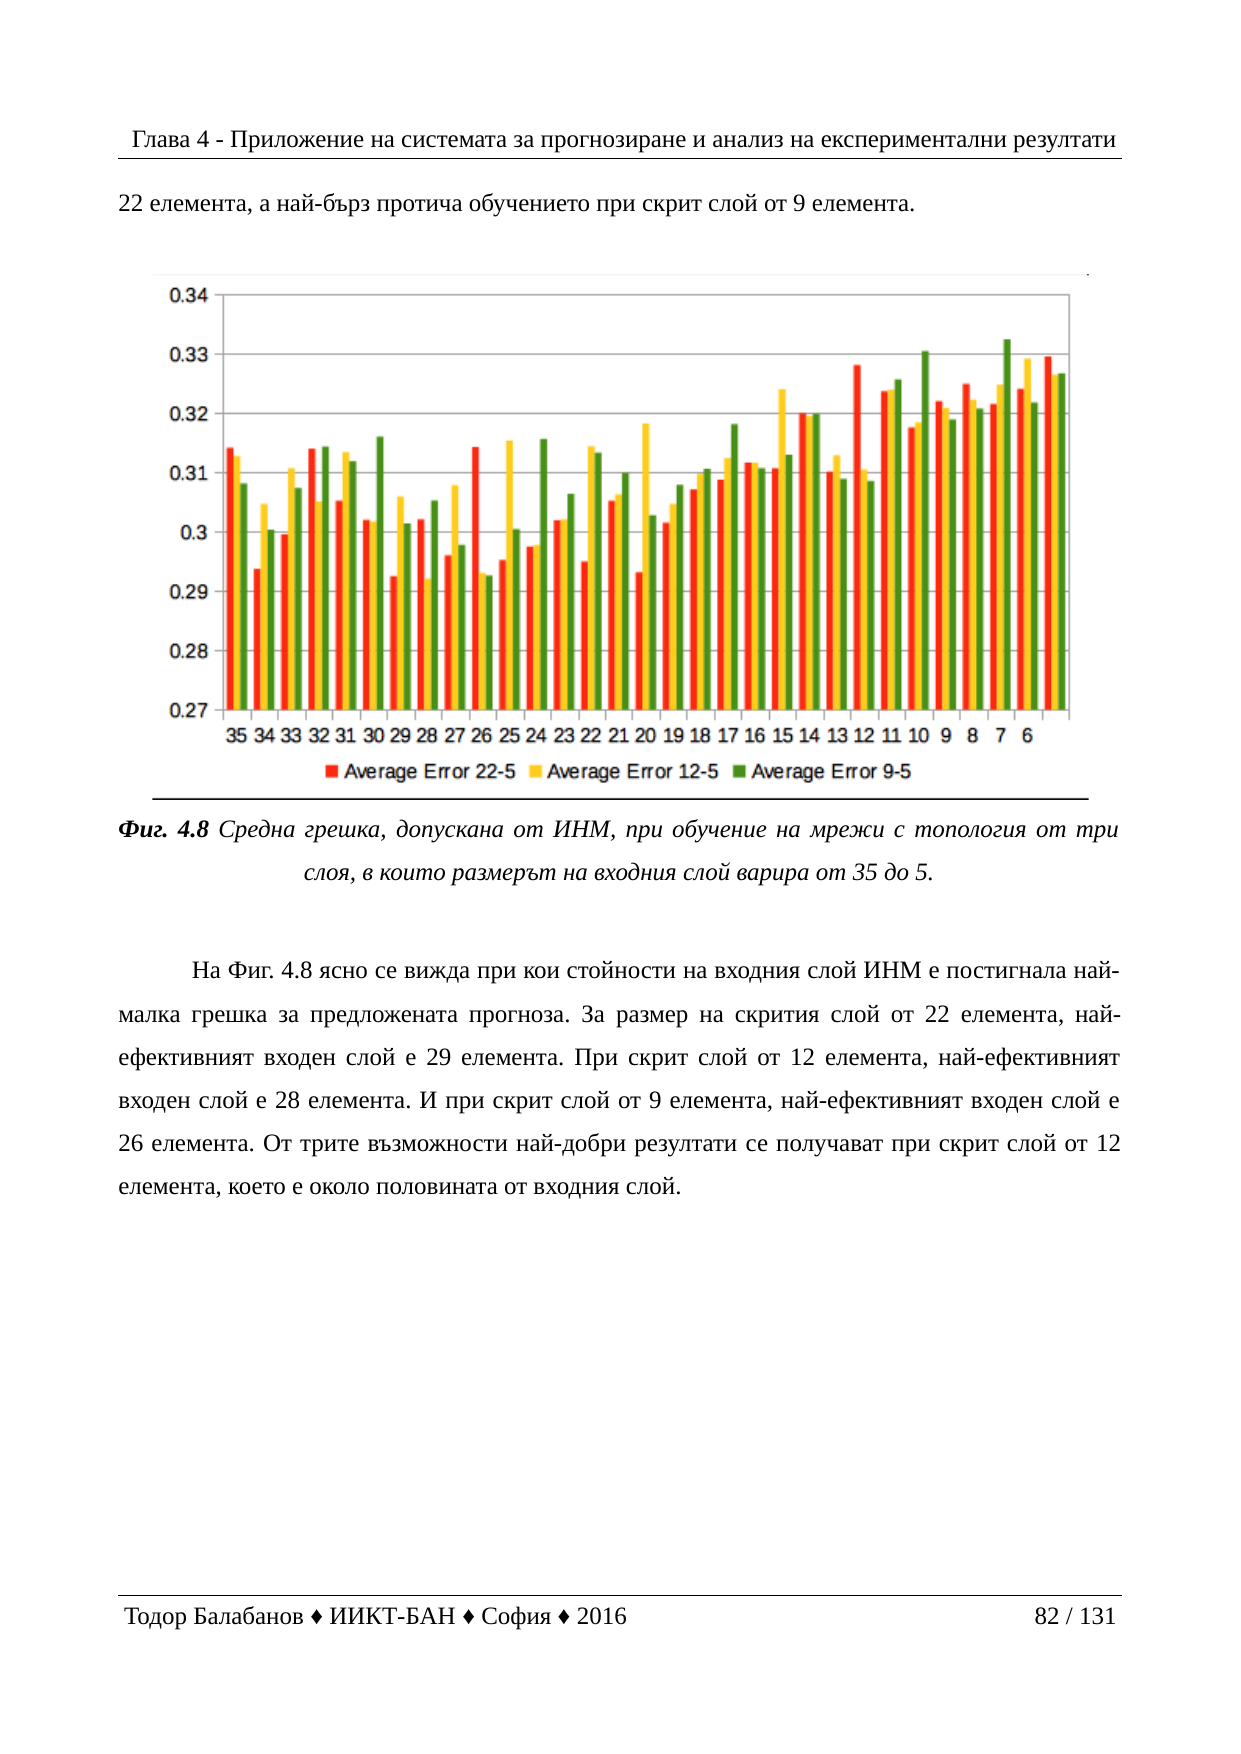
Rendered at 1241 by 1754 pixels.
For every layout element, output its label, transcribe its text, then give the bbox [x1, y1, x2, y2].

text На Фиг. 4.8 ясно се вижда при кои стойности на входния слой ИНМ е постигнала най-малка грешка за предложената прогноза. За размер на скрития слой от 22 елемента, най-ефективният входен слой е 29 елемента. При скрит слой от 12 елемента, най-ефективният входен слой е 28 елемента. И при скрит слой от 9 елемента, най-ефективният входен слой е 26 елемента. От трите възможности най-добри резултати се получават при скрит слой от 12 елемента, което е около половината от входния слой. [118, 956, 1122, 1200]
text 22 елемента, а най-бърз протича обучението при скрит слой от 9 елемента. [118, 188, 1122, 217]
picture [151, 274, 1089, 800]
text Фиг. 4.8 Средна грешка, допускана от ИНМ, при обучение на мрежи с топология от три слоя, в които размерът на входния слой варира от 35 до 5. [118, 800, 1122, 886]
